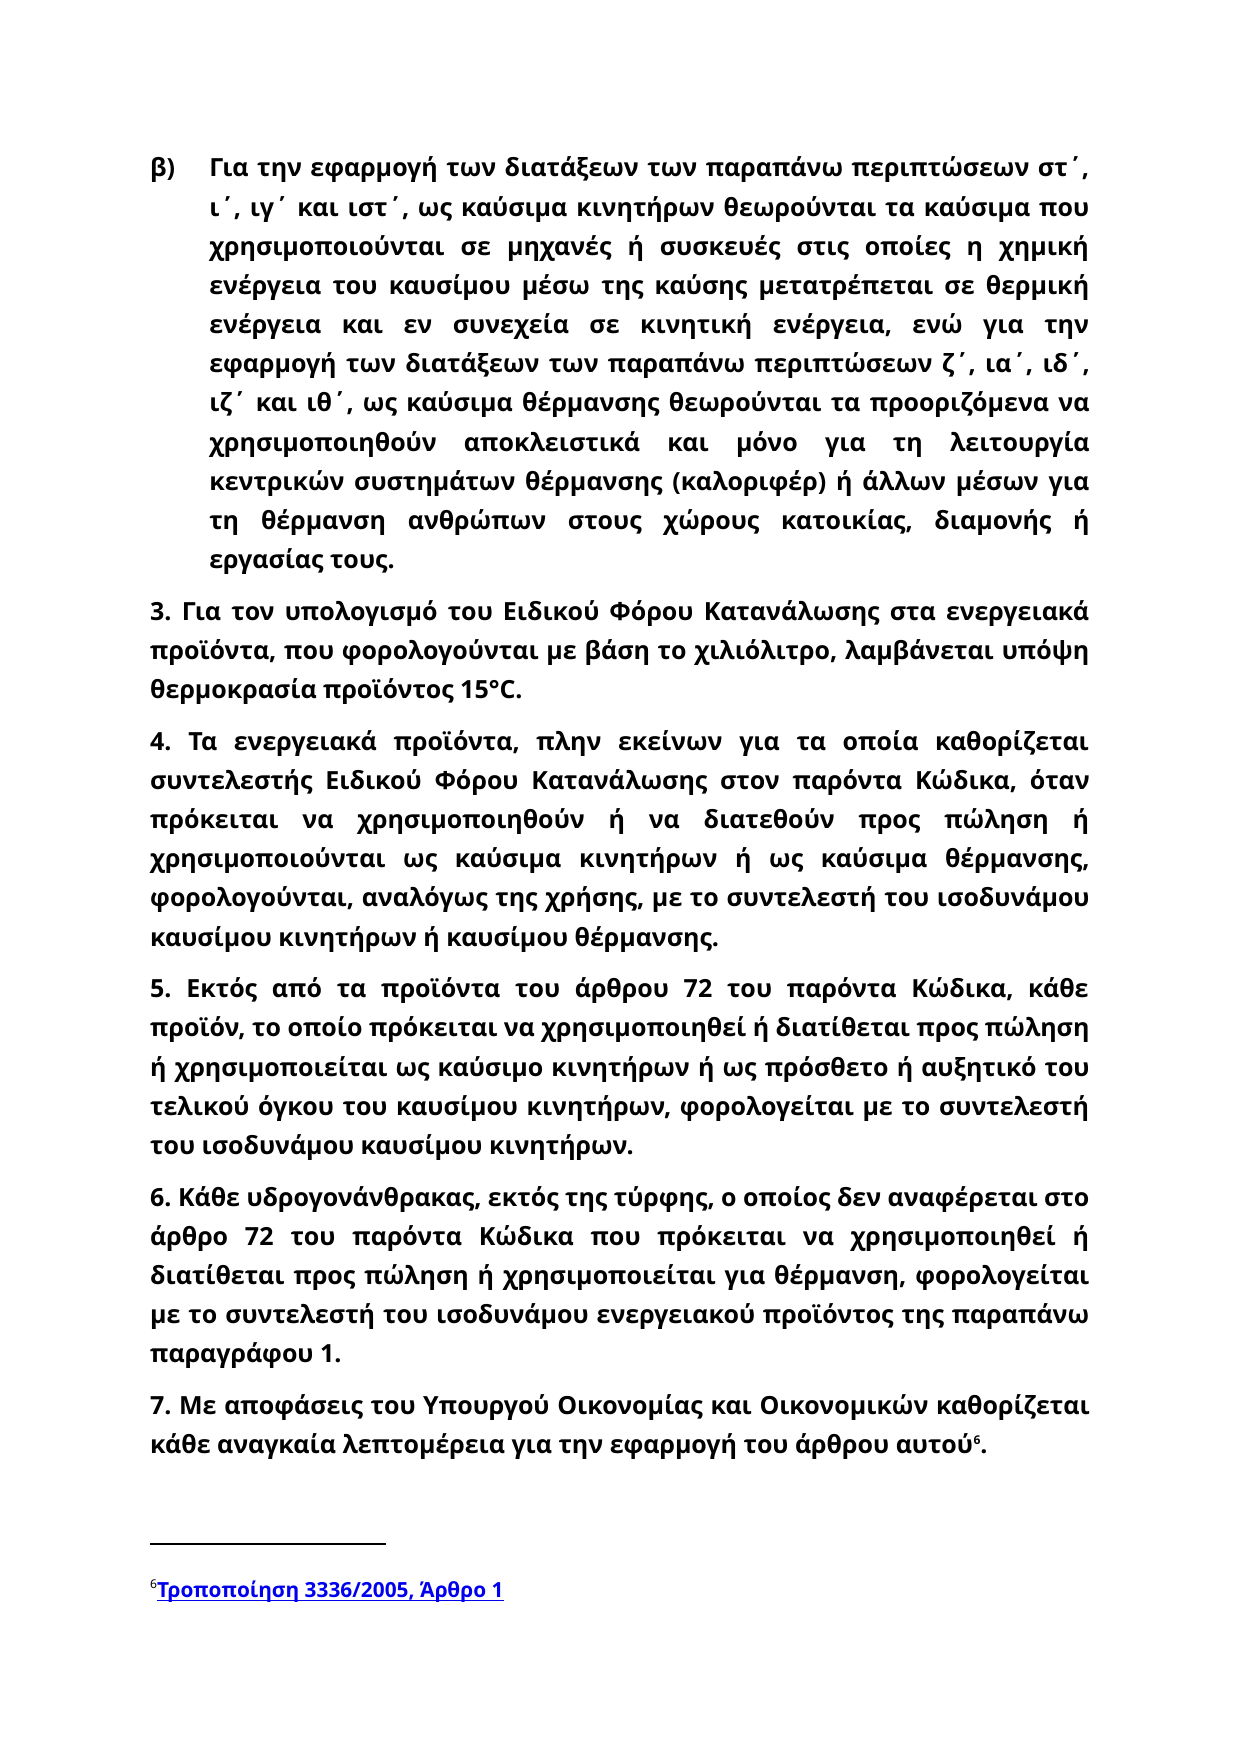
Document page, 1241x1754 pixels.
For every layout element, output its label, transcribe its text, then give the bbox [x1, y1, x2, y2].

text Τροποποίηση 3336/2005, Άρθρο 1 [150, 1576, 1090, 1604]
text 5. Εκτός από τα προϊόντα του άρθρου 72 του παρόντα Κώδικα, κάθε προϊόν, το οποίο πρόκειται να χρησιμοποιηθεί ή διατίθεται προς πώληση ή χρησιμοποιείται ως καύσιμο κινητήρων ή ως πρόσθετο ή αυξητικό του τελικού όγκου του καυσίμου κινητήρων, φορολογείται με το συντελεστή του ισοδυνάμου καυσίμου κινητήρων. [150, 971, 1090, 1162]
text 7. Με αποφάσεις του Υπουργού Οικονομίας και Οικονομικών καθορίζεται κάθε αναγκαία λεπτομέρεια για την εφαρμογή του άρθρου αυτού. [150, 1387, 1090, 1461]
text 3. Για τον υπολογισμό του Ειδικού Φόρου Κατανάλωσης στα ενεργειακά προϊόντα, που φορολογούνται με βάση το χιλιόλιτρο, λαμβάνεται υπόψη θερμοκρασία προϊόντος 15°C. [150, 593, 1090, 706]
text 4. Τα ενεργειακά προϊόντα, πλην εκείνων για τα οποία καθορίζεται συντελεστής Ειδικού Φόρου Κατανάλωσης στον παρόντα Κώδικα, όταν πρόκειται να χρησιμοποιηθούν ή να διατεθούν προς πώληση ή χρησιμοποιούνται ως καύσιμα κινητήρων ή ως καύσιμα θέρμανσης, φορολογούνται, αναλόγως της χρήσης, με το συντελεστή του ισοδυνάμου καυσίμου κινητήρων ή καυσίμου θέρμανσης. [150, 723, 1090, 953]
list β) Για την εφαρμογή των διατάξεων των παραπάνω περιπτώσεων στ΄, ι΄, ιγ΄ και ιστ΄, ως καύσιμα κινητήρων θεωρούνται τα καύσιμα που χρησιμοποιούνται σε μηχανές ή συσκευές στις οποίες η χημική ενέργεια του καυσίμου μέσω της καύσης μετατρέπεται σε θερμική ενέργεια και εν συνεχεία σε κινητική ενέργεια, ενώ για την εφαρμογή των διατάξεων των παραπάνω περιπτώσεων ζ΄, ια΄, ιδ΄, ιζ΄ και ιθ΄, ως καύσιμα θέρμανσης θεωρούνται τα προοριζόμενα να χρησιμοποιηθούν αποκλειστικά και μόνο για τη λειτουργία κεντρικών συστημάτων θέρμανσης (καλοριφέρ) ή άλλων μέσων για τη θέρμανση ανθρώπων στους χώρους κατοικίας, διαμονής ή εργασίας τους. [150, 150, 1090, 576]
text 6. Κάθε υδρογονάνθρακας, εκτός της τύρφης, ο οποίος δεν αναφέρεται στο άρθρο 72 του παρόντα Κώδικα που πρόκειται να χρησιμοποιηθεί ή διατίθεται προς πώληση ή χρησιμοποιείται για θέρμανση, φορολογείται με το συντελεστή του ισοδυνάμου ενεργειακού προϊόντος της παραπάνω παραγράφου 1. [150, 1179, 1090, 1370]
